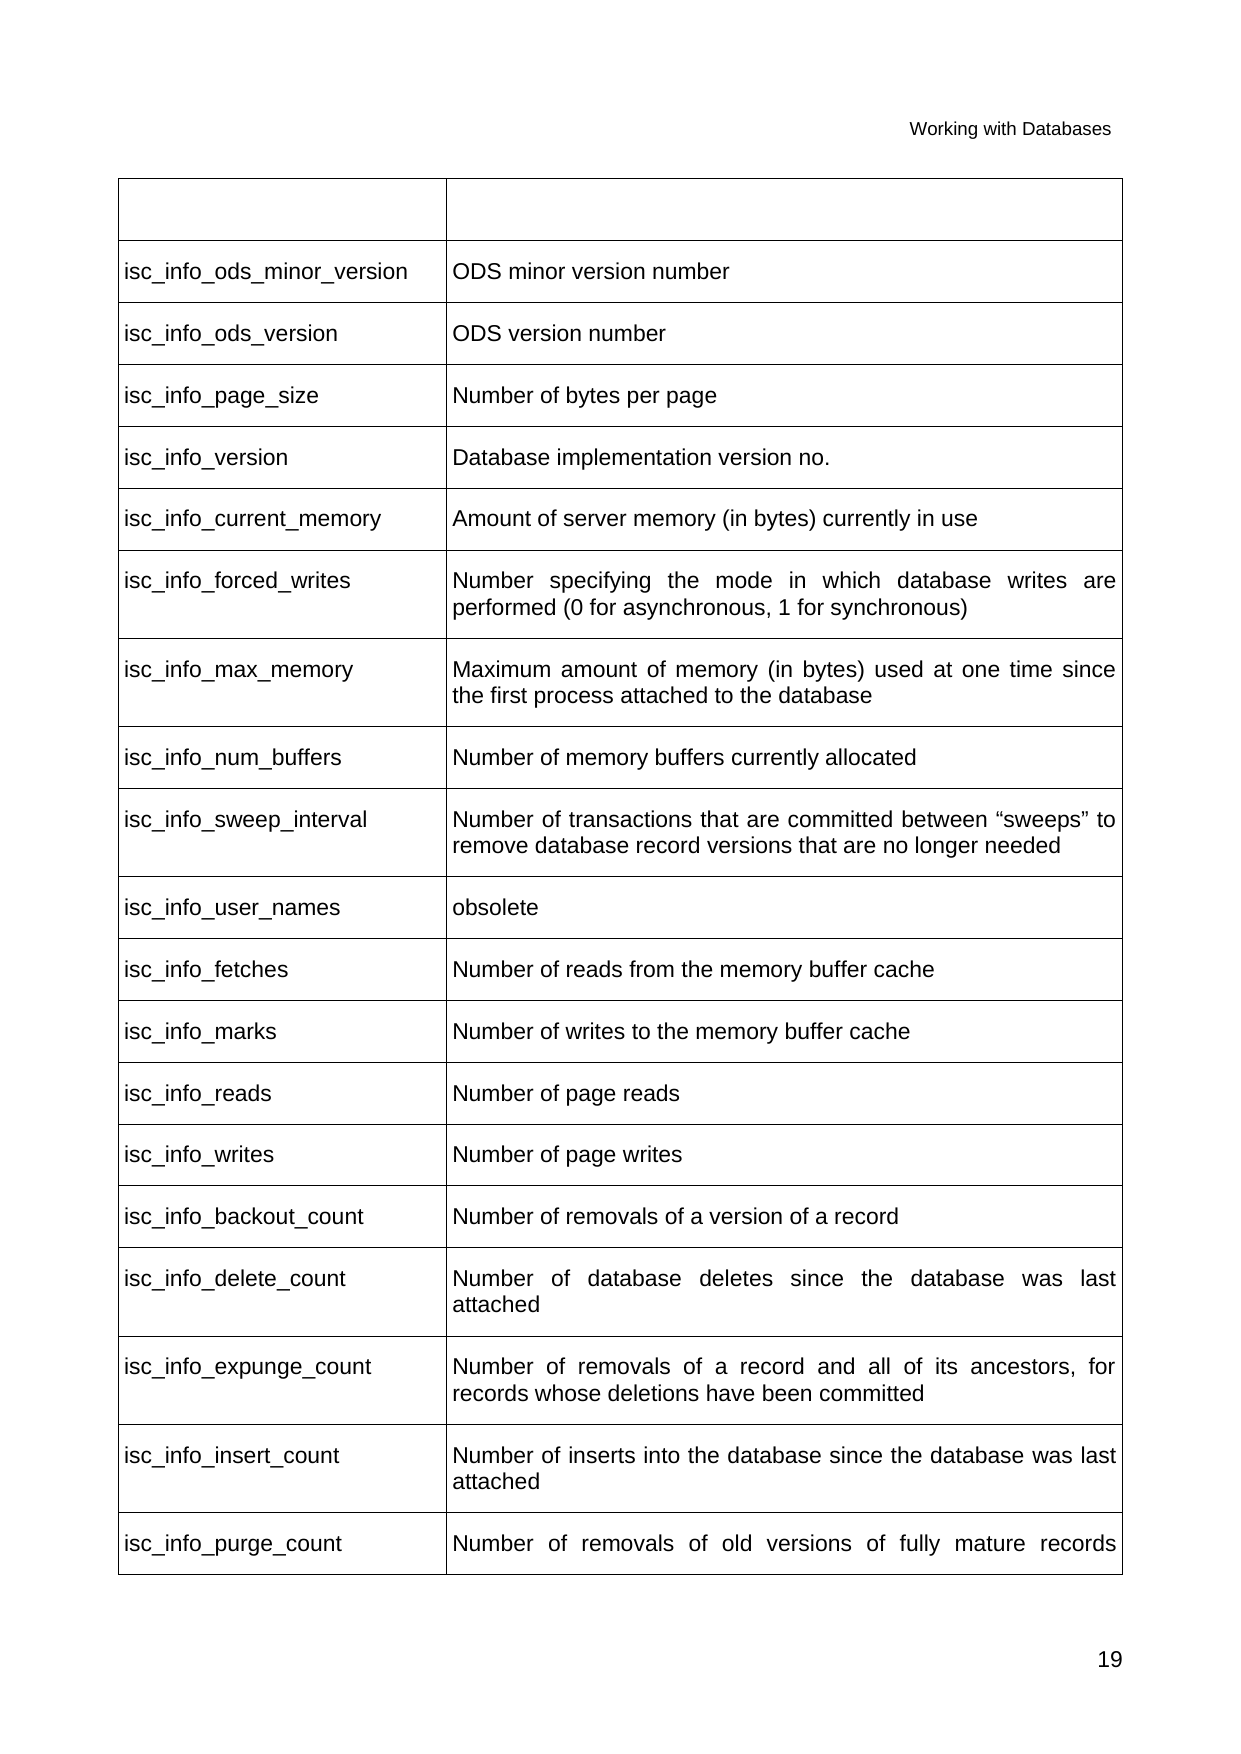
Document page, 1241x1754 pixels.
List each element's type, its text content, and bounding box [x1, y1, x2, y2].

table_cell Number specifying the mode in which database writes are performed (0 for asynchronous, 1 for synchronous) [447, 551, 1122, 638]
table_cell Number of page writes [447, 1125, 1122, 1185]
table_header isc_info_current_memory [119, 489, 446, 549]
table_cell [447, 179, 1122, 240]
table_cell Maximum amount of memory (in bytes) used at one time since the first process attached to the database [447, 639, 1122, 726]
table_cell isc_info_marks [119, 1001, 446, 1062]
table_cell Number of bytes per page [447, 365, 1122, 426]
table_cell Number of database deletes since the database was last attached [447, 1248, 1122, 1336]
table_cell Number of removals of a record and all of its ancestors, for records whose deletions have been committed [447, 1337, 1122, 1424]
table_cell isc_info_page_size [119, 365, 446, 426]
table_cell [119, 179, 446, 240]
table_cell isc_info_max_memory [119, 639, 446, 726]
table_cell isc_info_version [119, 427, 446, 487]
table_cell Database implementation version no. [447, 427, 1122, 487]
table_cell Number of removals of a version of a record [447, 1186, 1122, 1247]
table_cell ODS version number [447, 303, 1122, 364]
table_cell isc_info_ods_version [119, 303, 446, 364]
table_cell isc_info_delete_count [119, 1248, 446, 1336]
table_cell isc_info_writes [119, 1125, 446, 1185]
table_cell isc_info_user_names [119, 877, 446, 938]
table_cell isc_info_reads [119, 1063, 446, 1123]
table_cell isc_info_insert_count [119, 1425, 446, 1512]
table_cell isc_info_ods_minor_version [119, 241, 446, 302]
table_cell isc_info_num_buffers [119, 727, 446, 788]
table_cell Number of memory buffers currently allocated [447, 727, 1122, 788]
table_cell isc_info_fetches [119, 939, 446, 1000]
table_cell isc_info_forced_writes [119, 551, 446, 638]
table_cell isc_info_backout_count [119, 1186, 446, 1247]
table_cell Number of transactions that are committed between “sweeps” to remove database record versions that are no longer needed [447, 789, 1122, 876]
table_cell isc_info_purge_count [119, 1513, 446, 1574]
table_header Amount of server memory (in bytes) currently in use [447, 489, 1122, 549]
table_cell Number of inserts into the database since the database was last attached [447, 1425, 1122, 1512]
table_cell obsolete [447, 877, 1122, 938]
table_cell isc_info_sweep_interval [119, 789, 446, 876]
table_cell Number of page reads [447, 1063, 1122, 1123]
table_cell isc_info_expunge_count [119, 1337, 446, 1424]
table_cell Number of removals of old versions of fully mature records [447, 1513, 1122, 1574]
table_cell Number of reads from the memory buffer cache [447, 939, 1122, 1000]
table_cell ODS minor version number [447, 241, 1122, 302]
table_cell Number of writes to the memory buffer cache [447, 1001, 1122, 1062]
